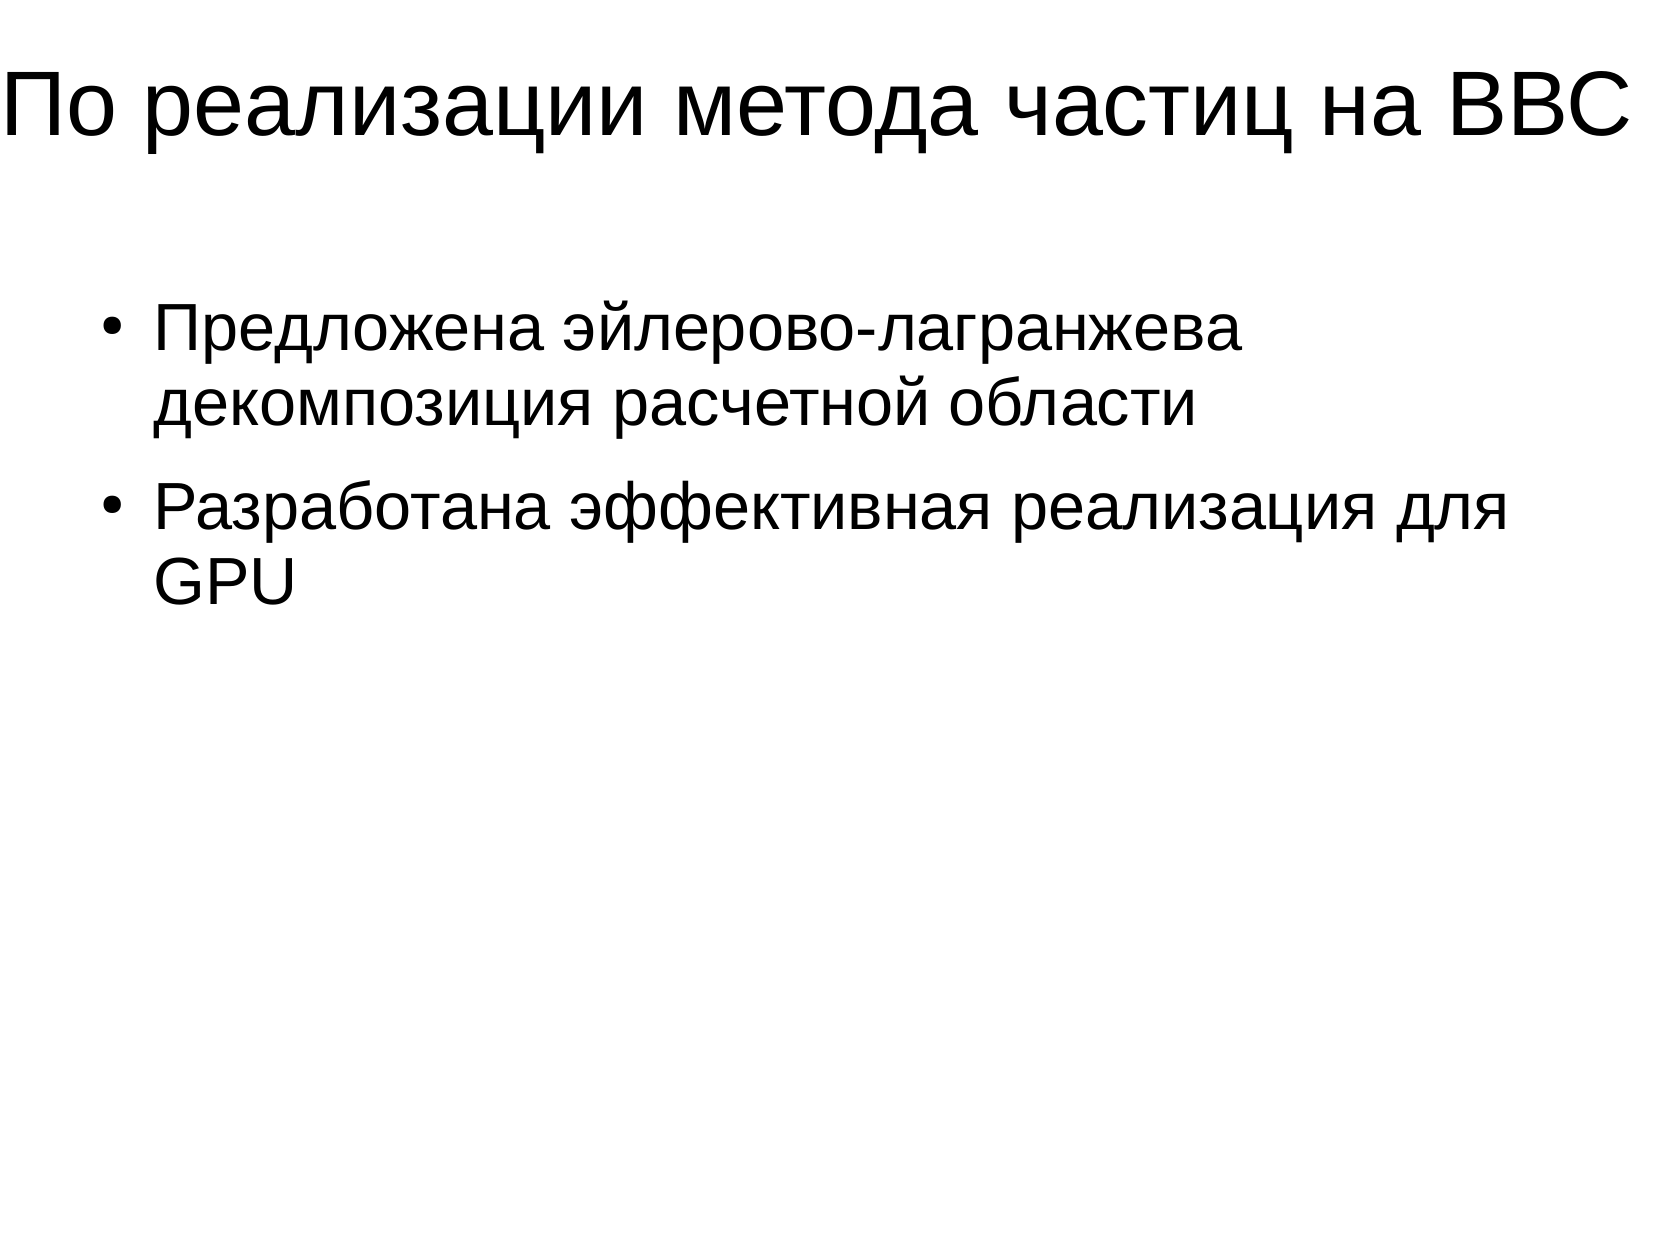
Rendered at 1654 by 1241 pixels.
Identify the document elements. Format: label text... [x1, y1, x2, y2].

title По реализации метода частиц на ВВС [0, 0, 1651, 208]
list Предложена эйлерово-лагранжева декомпозиция расчетной области Разработана эффективная реализация для GPU [82, 290, 1571, 1010]
